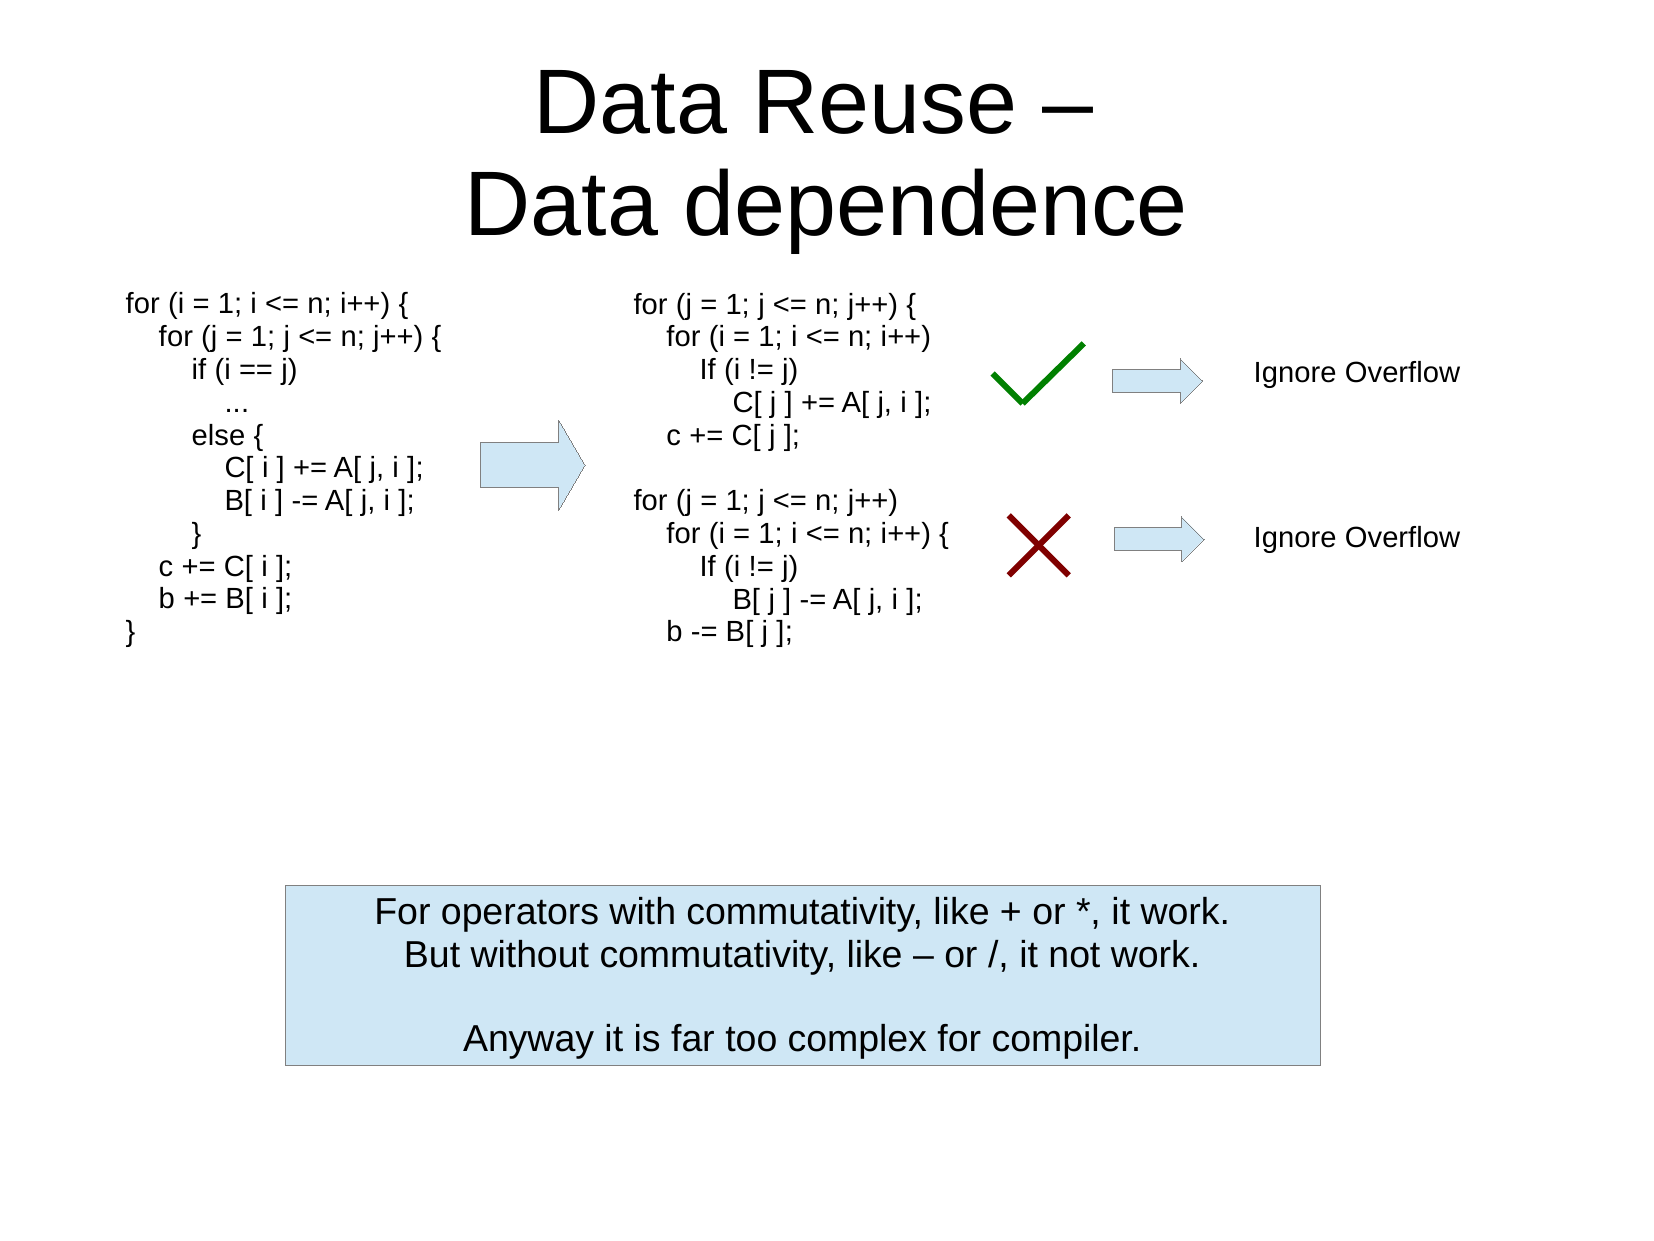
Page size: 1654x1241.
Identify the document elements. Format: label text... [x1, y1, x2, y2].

text_box [480, 420, 586, 511]
text_box Ignore Overflow [1238, 513, 1539, 562]
text_box For operators with commutativity, like + or *, it work. But without commutativity, like – or /, it not work. Anyway it is far too complex for compiler. [285, 885, 1321, 1066]
text_box [1114, 516, 1205, 562]
text_box for (j = 1; j <= n; j++) { for (i = 1; i <= n; i++) If (i != j) C[ j ] += A[ j, i ]; c += C[ j ]; for (j = 1; j <= n; j++) for (i = 1; i <= n; i++) { If (i != j) B[ j ] -= A[ j, i ]; b -= B[ j ]; [618, 280, 1084, 656]
text_box [1112, 358, 1203, 404]
text_box for (i = 1; i <= n; i++) { for (j = 1; j <= n; j++) { if (i == j) ... else { C[ i ] += A[ j, i ]; B[ i ] -= A[ j, i ]; } c += C[ i ]; b += B[ i ]; } [110, 280, 496, 656]
text_box Ignore Overflow [1238, 348, 1539, 397]
title Data Reuse – Data dependence [82, 49, 1571, 257]
